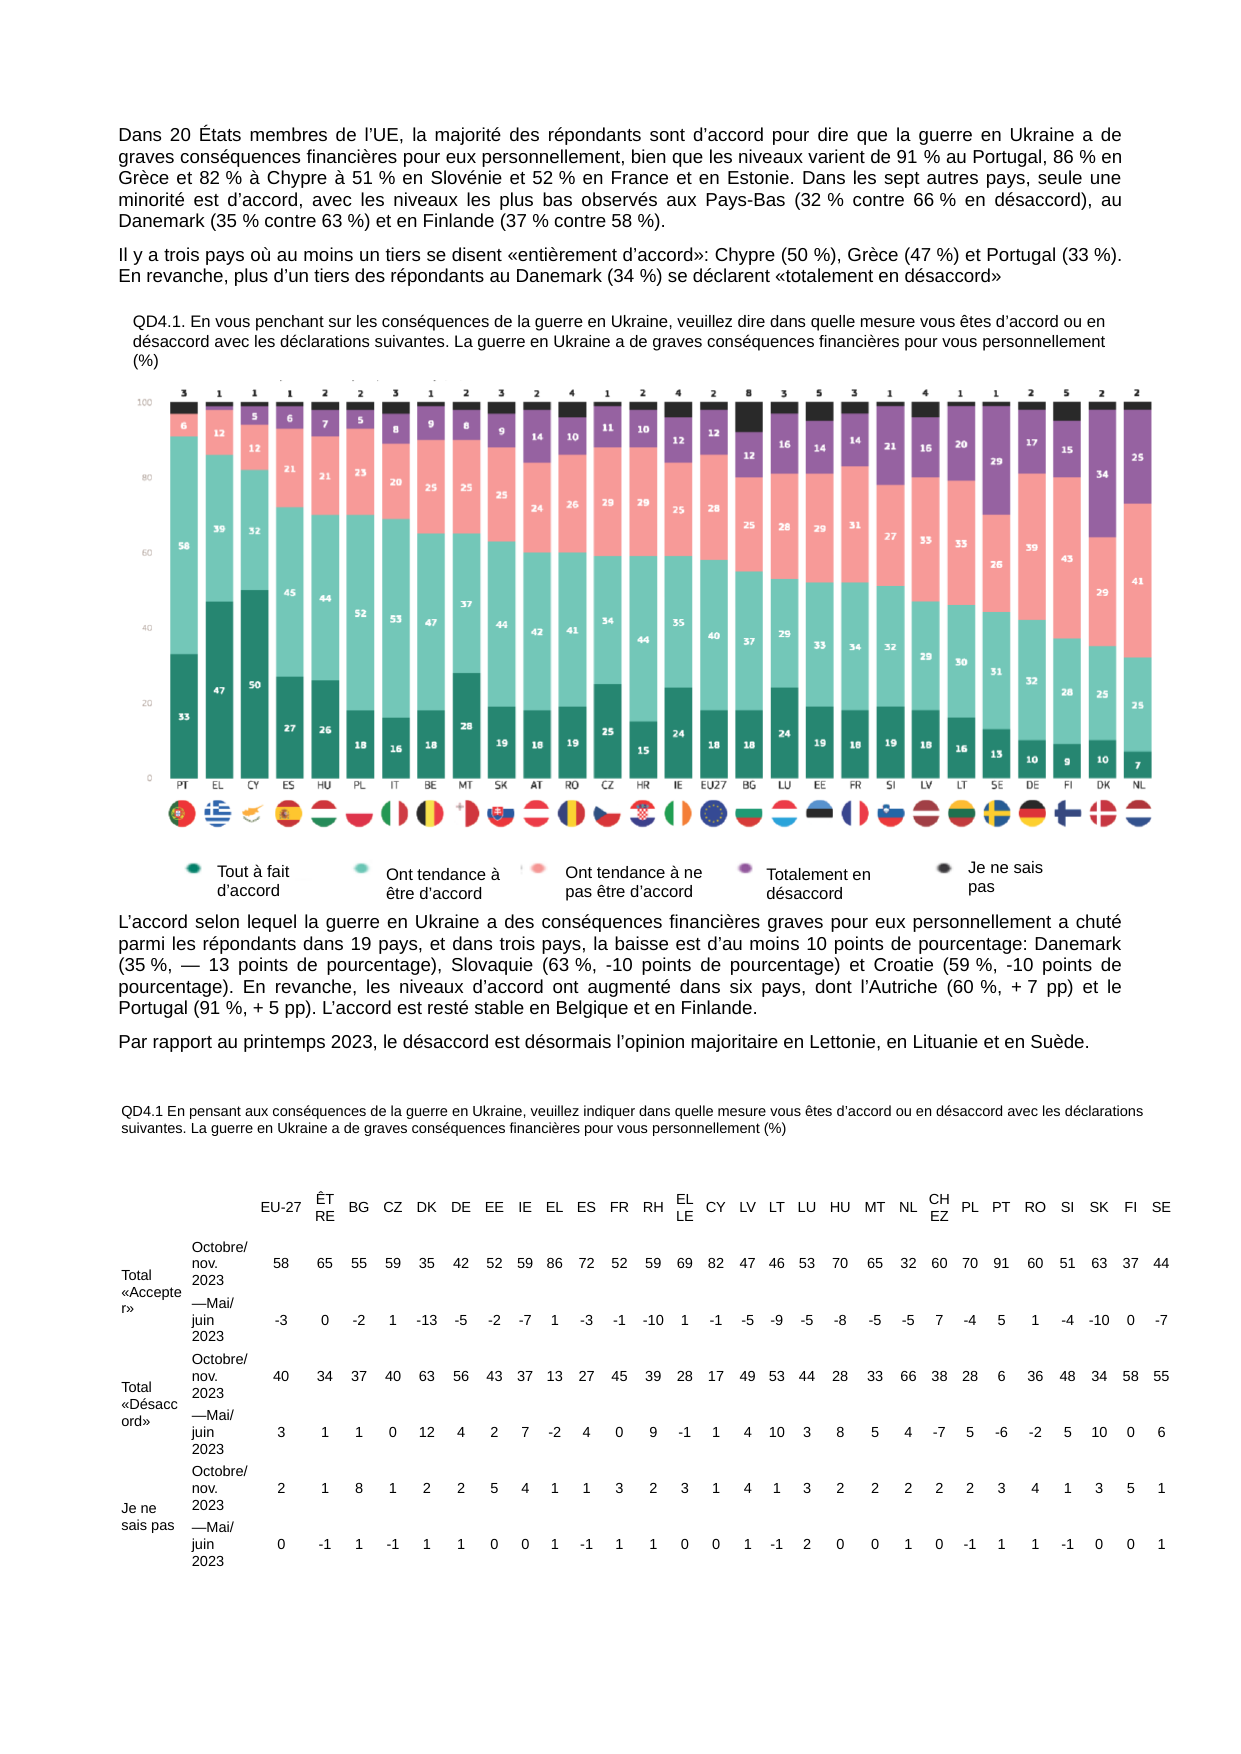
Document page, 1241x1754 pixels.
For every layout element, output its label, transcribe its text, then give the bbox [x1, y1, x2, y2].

table_cell 38 [924, 1348, 954, 1404]
table_cell 86 [539, 1236, 570, 1292]
table_cell -9 [762, 1292, 791, 1348]
table_cell 34 [1082, 1348, 1116, 1404]
table_cell 8 [341, 1460, 376, 1516]
table_cell 4 [893, 1404, 924, 1460]
table_cell [791, 1147, 823, 1180]
table_cell -6 [985, 1404, 1017, 1460]
table_cell —Mai/juin 2023 [189, 1292, 254, 1348]
table_cell 1 [444, 1516, 478, 1572]
table_cell PL [955, 1180, 985, 1236]
table_cell 0 [857, 1516, 892, 1572]
text Il y a trois pays où au moins un tiers se disent «entièrement d’accord»: Chypre (50 %), Grèce (47 %) et Portugal (33 %). En revanche, plus d’un tiers des répondants au Danemark (34 %) se déclarent «totalement en désaccord» [118, 244, 1122, 287]
table_cell 43 [478, 1348, 511, 1404]
table_cell [762, 1147, 791, 1180]
table_cell 2 [636, 1460, 670, 1516]
table_cell DE [444, 1180, 478, 1236]
table_cell -4 [955, 1292, 985, 1348]
text L’accord selon lequel la guerre en Ukraine a des conséquences financières graves pour eux personnellement a chuté parmi les répondants dans 19 pays, et dans trois pays, la baisse est d’au moins 10 points de pourcentage: Danemark (35 %, — 13 points de pourcentage), Slovaquie (63 %, -10 points de pourcentage) et Croatie (59 %, -10 points de pourcentage). En revanche, les niveaux d’accord ont augmenté dans six pays, dont l’Autriche (60 %, + 7 pp) et le Portugal (91 %, + 5 pp). L’accord est resté stable en Belgique et en Finlande. [118, 299, 1122, 1019]
table_cell 1 [699, 1404, 733, 1460]
table_cell 49 [733, 1348, 762, 1404]
table_cell [699, 1147, 733, 1180]
table_cell 40 [254, 1348, 308, 1404]
picture [171, 850, 959, 887]
table_cell -7 [924, 1404, 954, 1460]
table_cell 44 [1145, 1236, 1178, 1292]
table_cell 4 [444, 1404, 478, 1460]
table_cell LU [791, 1180, 823, 1236]
table_cell 70 [823, 1236, 857, 1292]
table_cell 28 [670, 1348, 699, 1404]
table_cell 10 [1082, 1404, 1116, 1460]
table_cell -1 [603, 1292, 636, 1348]
picture [127, 380, 1161, 833]
table_cell [1017, 1147, 1053, 1180]
table_cell 66 [893, 1348, 924, 1404]
table_cell [341, 1147, 376, 1180]
table_cell 1 [636, 1516, 670, 1572]
table_cell 82 [699, 1236, 733, 1292]
table_cell PT [985, 1180, 1017, 1236]
table_cell [308, 1147, 341, 1180]
table_cell 4 [570, 1404, 603, 1460]
table_cell [1116, 1147, 1145, 1180]
table_cell 3 [670, 1460, 699, 1516]
table_cell -10 [636, 1292, 670, 1348]
table_cell 1 [1017, 1292, 1053, 1348]
table_cell Total «Accepter» [118, 1236, 189, 1348]
table_cell 1 [603, 1516, 636, 1572]
table_cell 58 [1116, 1348, 1145, 1404]
table_cell 4 [1017, 1460, 1053, 1516]
table_cell [539, 1147, 570, 1180]
table_cell 2 [823, 1460, 857, 1516]
table_cell 3 [791, 1404, 823, 1460]
table_cell 0 [254, 1516, 308, 1572]
table_cell [1082, 1147, 1116, 1180]
table_cell 55 [1145, 1348, 1178, 1404]
table_cell 2 [893, 1460, 924, 1516]
table_cell 1 [699, 1460, 733, 1516]
table_cell 3 [791, 1460, 823, 1516]
table_cell [1145, 1147, 1178, 1180]
table_cell 63 [409, 1348, 444, 1404]
table_cell NL [893, 1180, 924, 1236]
table_cell 1 [539, 1516, 570, 1572]
table_cell 3 [1082, 1460, 1116, 1516]
table_cell 33 [857, 1348, 892, 1404]
table_cell [376, 1147, 409, 1180]
table_cell 60 [924, 1236, 954, 1292]
table_cell 3 [985, 1460, 1017, 1516]
table_cell [636, 1147, 670, 1180]
table_cell EL [539, 1180, 570, 1236]
table_cell 4 [733, 1460, 762, 1516]
table_cell 7 [924, 1292, 954, 1348]
table_cell LV [733, 1180, 762, 1236]
table_cell MT [857, 1180, 892, 1236]
table_cell [857, 1147, 892, 1180]
table_cell 2 [409, 1460, 444, 1516]
table_cell [670, 1147, 699, 1180]
table_cell 37 [1116, 1236, 1145, 1292]
table_cell 1 [1145, 1516, 1178, 1572]
table_cell 46 [762, 1236, 791, 1292]
table_cell 5 [1053, 1404, 1082, 1460]
table_cell 58 [254, 1236, 308, 1292]
table_cell 0 [670, 1516, 699, 1572]
table_cell 52 [603, 1236, 636, 1292]
table_cell 2 [791, 1516, 823, 1572]
table_cell 48 [1053, 1348, 1082, 1404]
table_cell 0 [308, 1292, 341, 1348]
table_cell 32 [893, 1236, 924, 1292]
table_cell SE [1145, 1180, 1178, 1236]
table_cell -5 [893, 1292, 924, 1348]
table_cell [733, 1147, 762, 1180]
table_cell Octobre/nov. 2023 [189, 1348, 254, 1404]
table_cell -5 [733, 1292, 762, 1348]
table_cell FR [603, 1180, 636, 1236]
table_cell [189, 1180, 254, 1236]
table_cell 7 [511, 1404, 539, 1460]
table_cell -2 [341, 1292, 376, 1348]
table_cell [955, 1147, 985, 1180]
table_cell 27 [570, 1348, 603, 1404]
table_cell 45 [603, 1348, 636, 1404]
table_cell -1 [570, 1516, 603, 1572]
table_cell 36 [1017, 1348, 1053, 1404]
table_cell -1 [699, 1292, 733, 1348]
table_cell Je ne sais pas [118, 1460, 189, 1572]
table_cell 69 [670, 1236, 699, 1292]
table_cell 1 [733, 1516, 762, 1572]
table_cell 51 [1053, 1236, 1082, 1292]
table_cell 40 [376, 1348, 409, 1404]
table_cell [189, 1147, 254, 1180]
table_cell 9 [636, 1404, 670, 1460]
table_cell 8 [823, 1404, 857, 1460]
table_cell Octobre/nov. 2023 [189, 1460, 254, 1516]
table_cell -2 [539, 1404, 570, 1460]
table_cell SI [1053, 1180, 1082, 1236]
table_cell 6 [1145, 1404, 1178, 1460]
table_cell 59 [511, 1236, 539, 1292]
table_cell 56 [444, 1348, 478, 1404]
table_cell CY [699, 1180, 733, 1236]
table_cell -7 [511, 1292, 539, 1348]
table_cell 0 [924, 1516, 954, 1572]
table_cell 3 [254, 1404, 308, 1460]
table_cell 1 [308, 1404, 341, 1460]
table_cell RO [1017, 1180, 1053, 1236]
table_cell 1 [409, 1516, 444, 1572]
table_cell 42 [444, 1236, 478, 1292]
table_cell -3 [570, 1292, 603, 1348]
table_cell 0 [603, 1404, 636, 1460]
table_cell -5 [791, 1292, 823, 1348]
table_cell 10 [762, 1404, 791, 1460]
table_cell -2 [1017, 1404, 1053, 1460]
table_cell CHEZ [924, 1180, 954, 1236]
table_cell -1 [670, 1404, 699, 1460]
table_cell ELLE [670, 1180, 699, 1236]
table_cell 55 [341, 1236, 376, 1292]
table_cell 0 [1116, 1292, 1145, 1348]
table_cell 0 [478, 1516, 511, 1572]
table_cell [985, 1147, 1017, 1180]
table_cell -1 [376, 1516, 409, 1572]
table_cell -4 [1053, 1292, 1082, 1348]
table_cell EE [478, 1180, 511, 1236]
table_cell 63 [1082, 1236, 1116, 1292]
table_cell 37 [341, 1348, 376, 1404]
table_cell 0 [1116, 1404, 1145, 1460]
table_cell ÊTRE [308, 1180, 341, 1236]
table_cell 28 [823, 1348, 857, 1404]
table_cell -7 [1145, 1292, 1178, 1348]
table_cell 13 [539, 1348, 570, 1404]
table_cell 4 [511, 1460, 539, 1516]
table_cell 17 [699, 1348, 733, 1404]
table_cell 35 [409, 1236, 444, 1292]
table_cell 1 [376, 1292, 409, 1348]
table_cell [118, 1180, 189, 1236]
table_cell 59 [376, 1236, 409, 1292]
table_cell 1 [341, 1516, 376, 1572]
table_cell 1 [539, 1460, 570, 1516]
table_cell 1 [670, 1292, 699, 1348]
table_cell Total «Désaccord» [118, 1348, 189, 1460]
table_cell 5 [985, 1292, 1017, 1348]
table_cell 39 [636, 1348, 670, 1404]
table_cell 1 [539, 1292, 570, 1348]
table_cell -5 [857, 1292, 892, 1348]
table_cell 0 [699, 1516, 733, 1572]
table_cell 37 [511, 1348, 539, 1404]
table_cell 47 [733, 1236, 762, 1292]
table_cell -8 [823, 1292, 857, 1348]
table_cell HU [823, 1180, 857, 1236]
table_cell 5 [857, 1404, 892, 1460]
table_cell -5 [444, 1292, 478, 1348]
table_cell -1 [308, 1516, 341, 1572]
table_cell 1 [1145, 1460, 1178, 1516]
table_cell 70 [955, 1236, 985, 1292]
table_cell [924, 1147, 954, 1180]
table_cell [478, 1147, 511, 1180]
table_cell BG [341, 1180, 376, 1236]
table_cell 72 [570, 1236, 603, 1292]
table_cell CZ [376, 1180, 409, 1236]
table_cell 65 [857, 1236, 892, 1292]
table_cell EU-27 [254, 1180, 308, 1236]
table_cell 28 [955, 1348, 985, 1404]
table_cell 2 [254, 1460, 308, 1516]
table_cell 1 [341, 1404, 376, 1460]
table_cell 0 [511, 1516, 539, 1572]
table_cell -3 [254, 1292, 308, 1348]
table_cell 53 [791, 1236, 823, 1292]
table_cell [511, 1147, 539, 1180]
table_cell 0 [376, 1404, 409, 1460]
table_cell 2 [478, 1404, 511, 1460]
text Par rapport au printemps 2023, le désaccord est désormais l’opinion majoritaire en Lettonie, en Lituanie et en Suède. [118, 1031, 1122, 1052]
table_cell IE [511, 1180, 539, 1236]
text Dans 20 États membres de l’UE, la majorité des répondants sont d’accord pour dire que la guerre en Ukraine a de graves conséquences financières pour eux personnellement, bien que les niveaux varient de 91 % au Portugal, 86 % en Grèce et 82 % à Chypre à 51 % en Slovénie et 52 % en France et en Estonie. Dans les sept autres pays, seule une minorité est d’accord, avec les niveaux les plus bas observés aux Pays-Bas (32 % contre 66 % en désaccord), au Danemark (35 % contre 63 %) et en Finlande (37 % contre 58 %). [118, 124, 1122, 232]
table_cell 2 [924, 1460, 954, 1516]
table_cell SK [1082, 1180, 1116, 1236]
table_cell 91 [985, 1236, 1017, 1292]
table_cell 44 [791, 1348, 823, 1404]
table_cell DK [409, 1180, 444, 1236]
table_cell [603, 1147, 636, 1180]
table_cell Octobre/nov. 2023 [189, 1236, 254, 1292]
table_cell 2 [955, 1460, 985, 1516]
table_cell 1 [985, 1516, 1017, 1572]
table_cell 34 [308, 1348, 341, 1404]
table_cell -2 [478, 1292, 511, 1348]
table_cell 0 [1082, 1516, 1116, 1572]
table_cell [570, 1147, 603, 1180]
table_header QD4.1 En pensant aux conséquences de la guerre en Ukraine, veuillez indiquer dans quelle mesure vous êtes d’accord ou en désaccord avec les déclarations suivantes. La guerre en Ukraine a de graves conséquences financières pour vous personnellement (%) [118, 1091, 1178, 1147]
table_cell 2 [444, 1460, 478, 1516]
table_cell 12 [409, 1404, 444, 1460]
table_cell LT [762, 1180, 791, 1236]
table_cell 1 [308, 1460, 341, 1516]
table_cell -13 [409, 1292, 444, 1348]
table_cell 1 [376, 1460, 409, 1516]
table_cell [893, 1147, 924, 1180]
table_cell -1 [762, 1516, 791, 1572]
table_cell -1 [1053, 1516, 1082, 1572]
table_cell 5 [1116, 1460, 1145, 1516]
table_cell 1 [762, 1460, 791, 1516]
table_cell [1053, 1147, 1082, 1180]
table_cell 1 [893, 1516, 924, 1572]
table_cell [118, 1147, 189, 1180]
table_cell [823, 1147, 857, 1180]
table_cell 5 [955, 1404, 985, 1460]
table_cell 65 [308, 1236, 341, 1292]
table_cell [409, 1147, 444, 1180]
table_cell -10 [1082, 1292, 1116, 1348]
table_cell 3 [603, 1460, 636, 1516]
table_cell 0 [1116, 1516, 1145, 1572]
table_cell 60 [1017, 1236, 1053, 1292]
table_cell 1 [1017, 1516, 1053, 1572]
table_cell [254, 1147, 308, 1180]
table_cell 6 [985, 1348, 1017, 1404]
table_cell —Mai/juin 2023 [189, 1404, 254, 1460]
table_cell 4 [733, 1404, 762, 1460]
table_cell -1 [955, 1516, 985, 1572]
table_cell 5 [478, 1460, 511, 1516]
table_cell 52 [478, 1236, 511, 1292]
table_cell 59 [636, 1236, 670, 1292]
table_cell FI [1116, 1180, 1145, 1236]
table_cell 2 [857, 1460, 892, 1516]
table_cell ES [570, 1180, 603, 1236]
table_cell 1 [570, 1460, 603, 1516]
table_cell 0 [823, 1516, 857, 1572]
table_cell 53 [762, 1348, 791, 1404]
table_cell RH [636, 1180, 670, 1236]
table_cell —Mai/juin 2023 [189, 1516, 254, 1572]
table_cell [444, 1147, 478, 1180]
table_cell 1 [1053, 1460, 1082, 1516]
